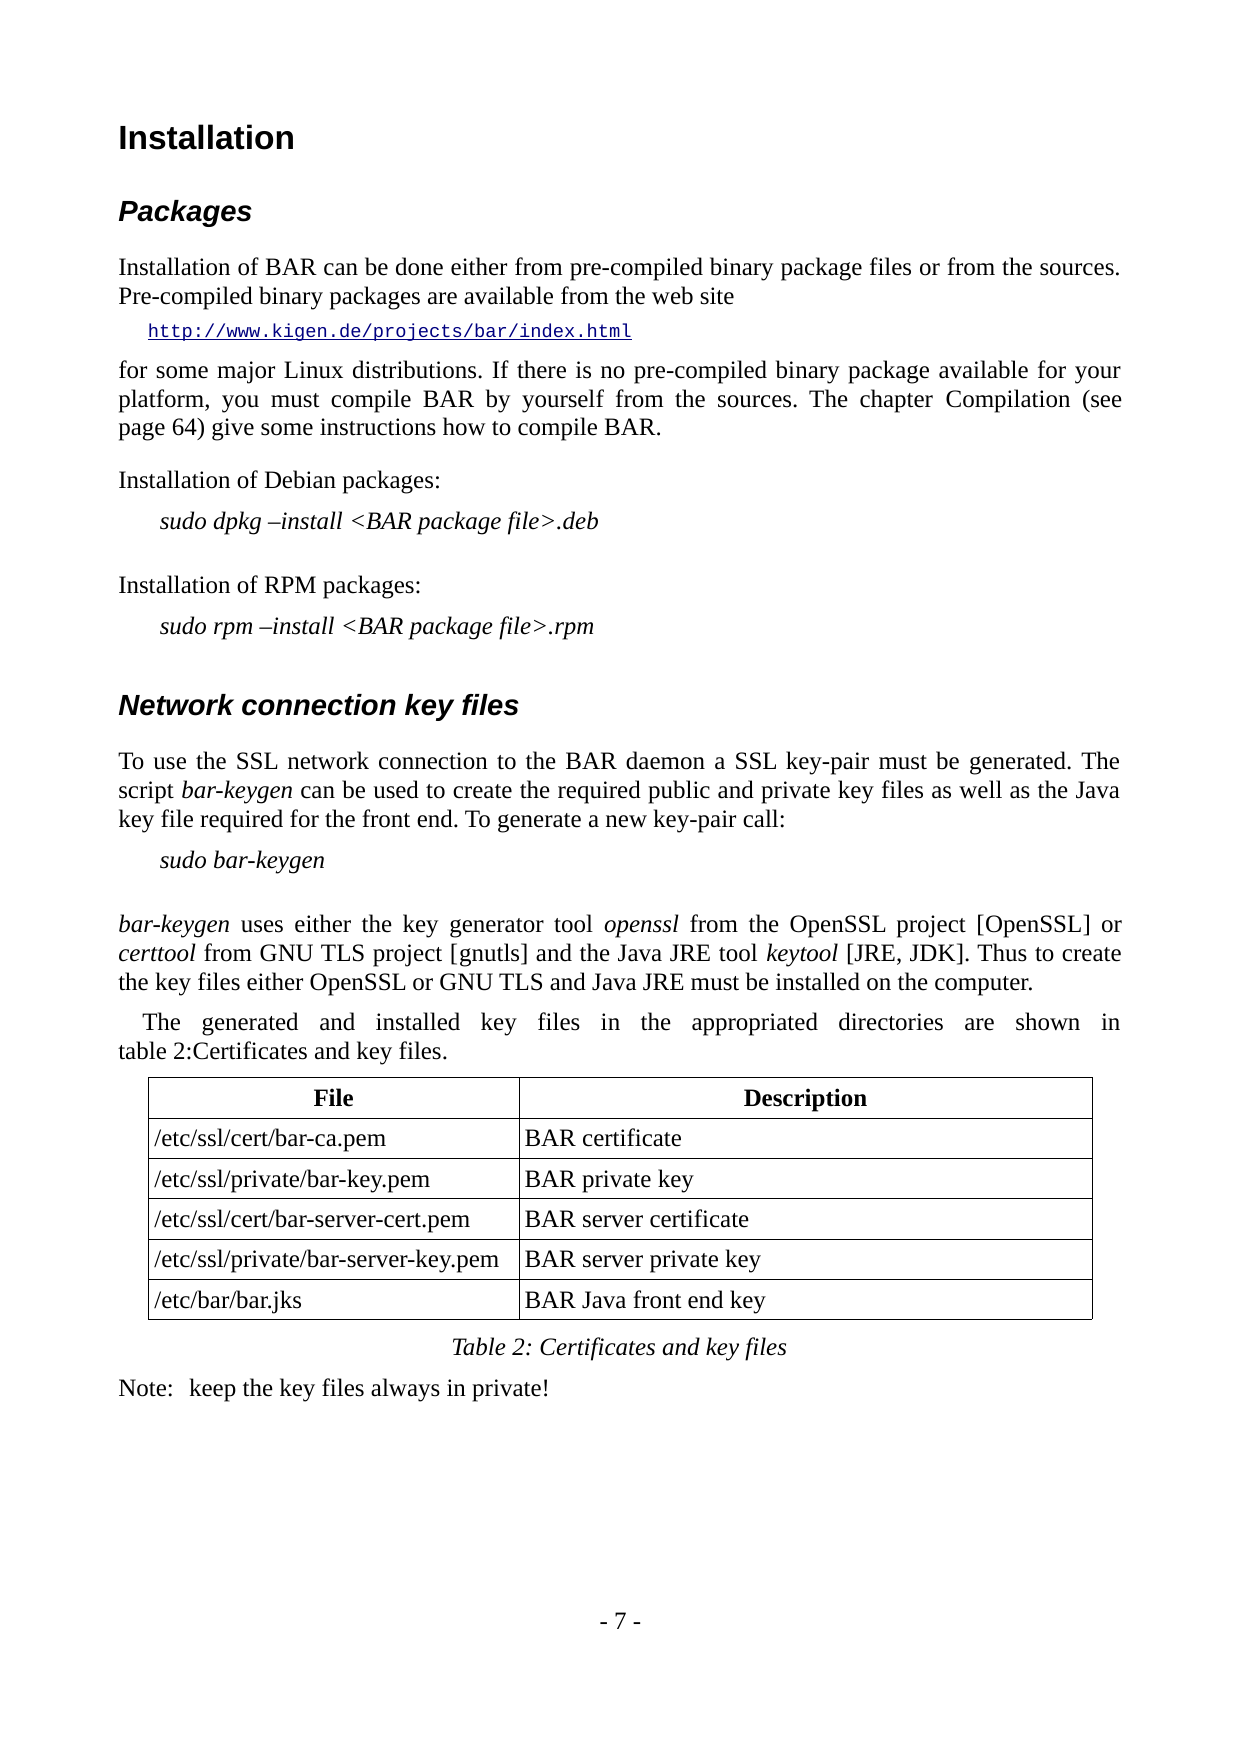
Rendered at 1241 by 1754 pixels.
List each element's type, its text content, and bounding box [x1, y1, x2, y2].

text for some major Linux distributions. If there is no pre-compiled binary package available for your platform, you must compile BAR by yourself from the sources. The chapter Compilation (see page 65) give some instructions how to compile BAR. [118, 355, 1122, 441]
text The generated and installed key files in the appropriated directories are shown in table 2:Certificates and key files. [118, 1007, 1122, 1065]
subtitle Packages [118, 194, 1122, 228]
table_cell BAR certificate [520, 1119, 1092, 1158]
table_cell BAR server certificate [520, 1199, 1092, 1238]
text Note: keep the key files always in private! [118, 1373, 1122, 1402]
table_cell /etc/ssl/cert/bar-server-cert.pem [149, 1199, 519, 1238]
table_header Description [520, 1078, 1092, 1118]
text Installation of RPM packages: [118, 570, 1122, 599]
text http://www.kigen.de/projects/bar/index.html [148, 322, 1122, 343]
text bar-keygen uses either the key generator tool openssl from the OpenSSL project [OpenSSL] or certtool from GNU TLS project [gnutls] and the Java JRE tool keytool [JRE, JDK]. Thus to create the key files either OpenSSL or GNU TLS and Java JRE must be installed on the computer. [118, 909, 1122, 995]
table_cell /etc/ssl/cert/bar-ca.pem [149, 1119, 519, 1158]
table_cell /etc/bar/bar.jks [149, 1280, 519, 1319]
subtitle Network connection key files [118, 688, 1122, 722]
text Installation of BAR can be done either from pre-compiled binary package files or from the sources. Pre-compiled binary packages are available from the web site [118, 252, 1122, 310]
text sudo dpkg –install <BAR package file>.deb [159, 506, 1122, 535]
text Table 2: Certificates and key files [118, 1332, 1122, 1361]
table_cell /etc/ssl/private/bar-server-key.pem [149, 1240, 519, 1279]
text sudo rpm –install <BAR package file>.rpm [159, 611, 1122, 640]
table_header File [149, 1078, 519, 1118]
table_cell BAR private key [520, 1159, 1092, 1198]
text Installation of Debian packages: [118, 465, 1122, 494]
subtitle Installation [118, 118, 1122, 157]
text To use the SSL network connection to the BAR daemon a SSL key-pair must be generated. The script bar-keygen can be used to create the required public and private key files as well as the Java key file required for the front end. To generate a new key-pair call: [118, 746, 1122, 833]
table_cell BAR server private key [520, 1240, 1092, 1279]
table_cell /etc/ssl/private/bar-key.pem [149, 1159, 519, 1198]
table_cell BAR Java front end key [520, 1280, 1092, 1319]
text sudo bar-keygen [159, 845, 1122, 873]
